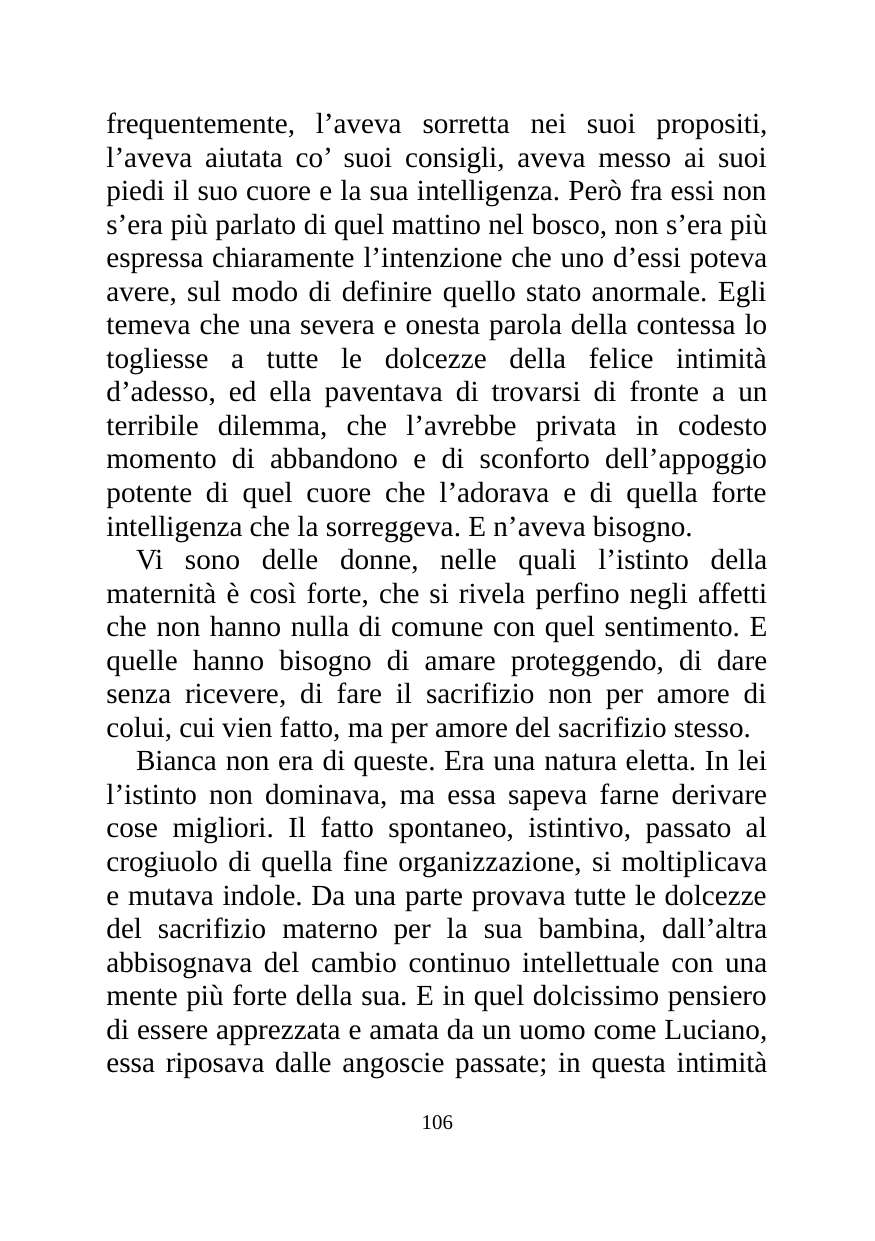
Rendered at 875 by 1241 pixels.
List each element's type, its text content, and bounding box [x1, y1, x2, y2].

text Bianca non era di queste. Era una natura eletta. In lei l’istinto non dominava, ma essa sapeva farne derivare cose migliori. Il fatto spontaneo, istintivo, passato al crogiuolo di quella fine organizzazione, si moltiplicava e mutava indole. Da una parte provava tutte le dolcezze del sacrifizio materno per la sua bambina, dall’altra abbisognava del cambio continuo intellettuale con una mente più forte della sua. E in quel dolcissimo pensiero di essere apprezzata e amata da un uomo come Luciano, essa riposava dalle angoscie passate; in questa intimità [106, 743, 768, 1079]
text frequentemente, l’aveva sorretta nei suoi propositi, l’aveva aiutata co’ suoi consigli, aveva messo ai suoi piedi il suo cuore e la sua intelligenza. Però fra essi non s’era più parlato di quel mattino nel bosco, non s’era più espressa chiaramente l’intenzione che uno d’essi poteva avere, sul modo di definire quello stato anormale. Egli temeva che una severa e onesta parola della contessa lo togliesse a tutte le dolcezze della felice intimità d’adesso, ed ella paventava di trovarsi di fronte a un terribile dilemma, che l’avrebbe privata in codesto momento di abbandono e di sconforto dell’appoggio potente di quel cuore che l’adorava e di quella forte intelligenza che la sorreggeva. E n’aveva bisogno. [106, 106, 768, 542]
text Vi sono delle donne, nelle quali l’istinto della maternità è così forte, che si rivela perfino negli affetti che non hanno nulla di comune con quel sentimento. E quelle hanno bisogno di amare proteggendo, di dare senza ricevere, di fare il sacrifizio non per amore di colui, cui vien fatto, ma per amore del sacrifizio stesso. [106, 542, 768, 743]
